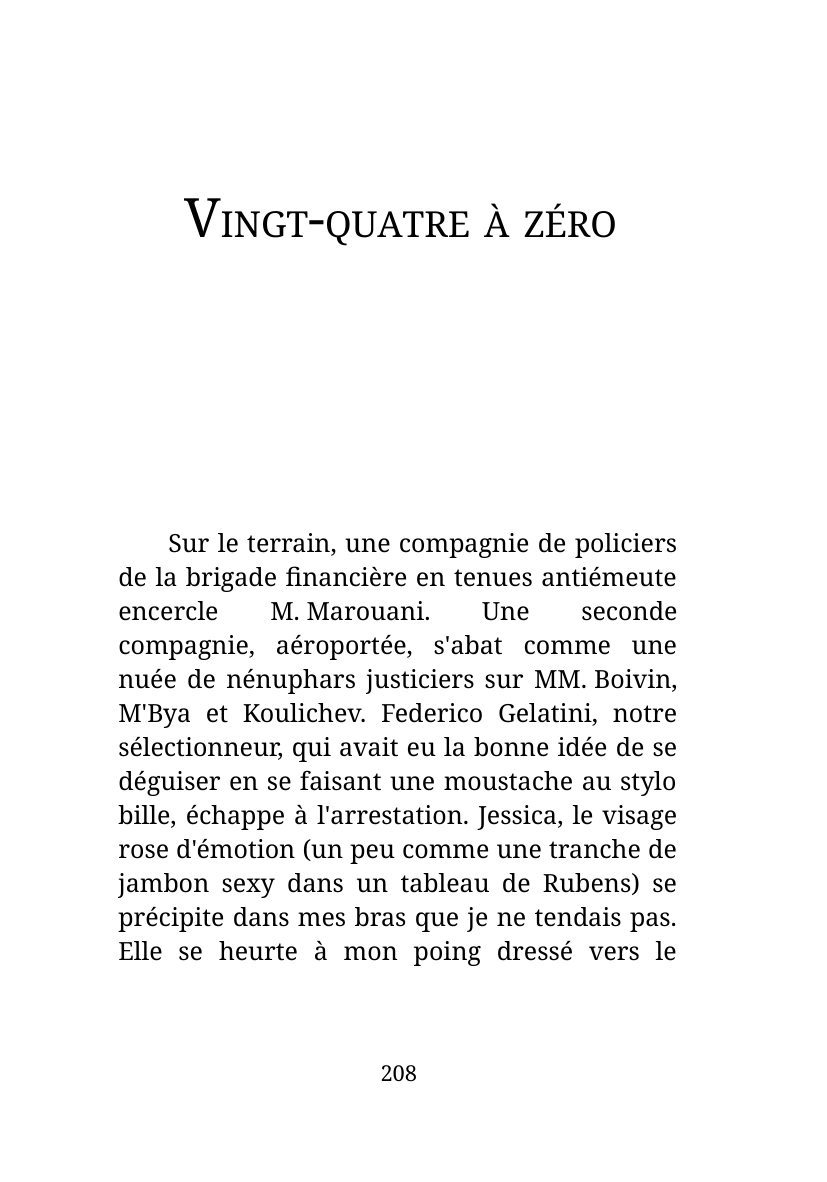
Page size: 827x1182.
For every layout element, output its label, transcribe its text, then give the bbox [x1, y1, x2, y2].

text Vingt-quatre à zéro [121, 179, 679, 253]
text Sur le terrain, une compagnie de policiers de la brigade financière en tenues antiémeute encercle M. Marouani. Une seconde compagnie, aéroportée, s'abat comme une nuée de nénuphars justiciers sur MM. Boivin, M'Bya et Koulichev. Federico Gelatini, notre sélectionneur, qui avait eu la bonne idée de se déguiser en se faisant une moustache au stylo bille, échappe à l'arrestation. Jessica, le visage rose d'émotion (un peu comme une tranche de jambon sexy dans un tableau de Rubens) se précipite dans mes bras que je ne tendais pas. Elle se heurte à mon poing dressé vers le [118, 525, 677, 968]
